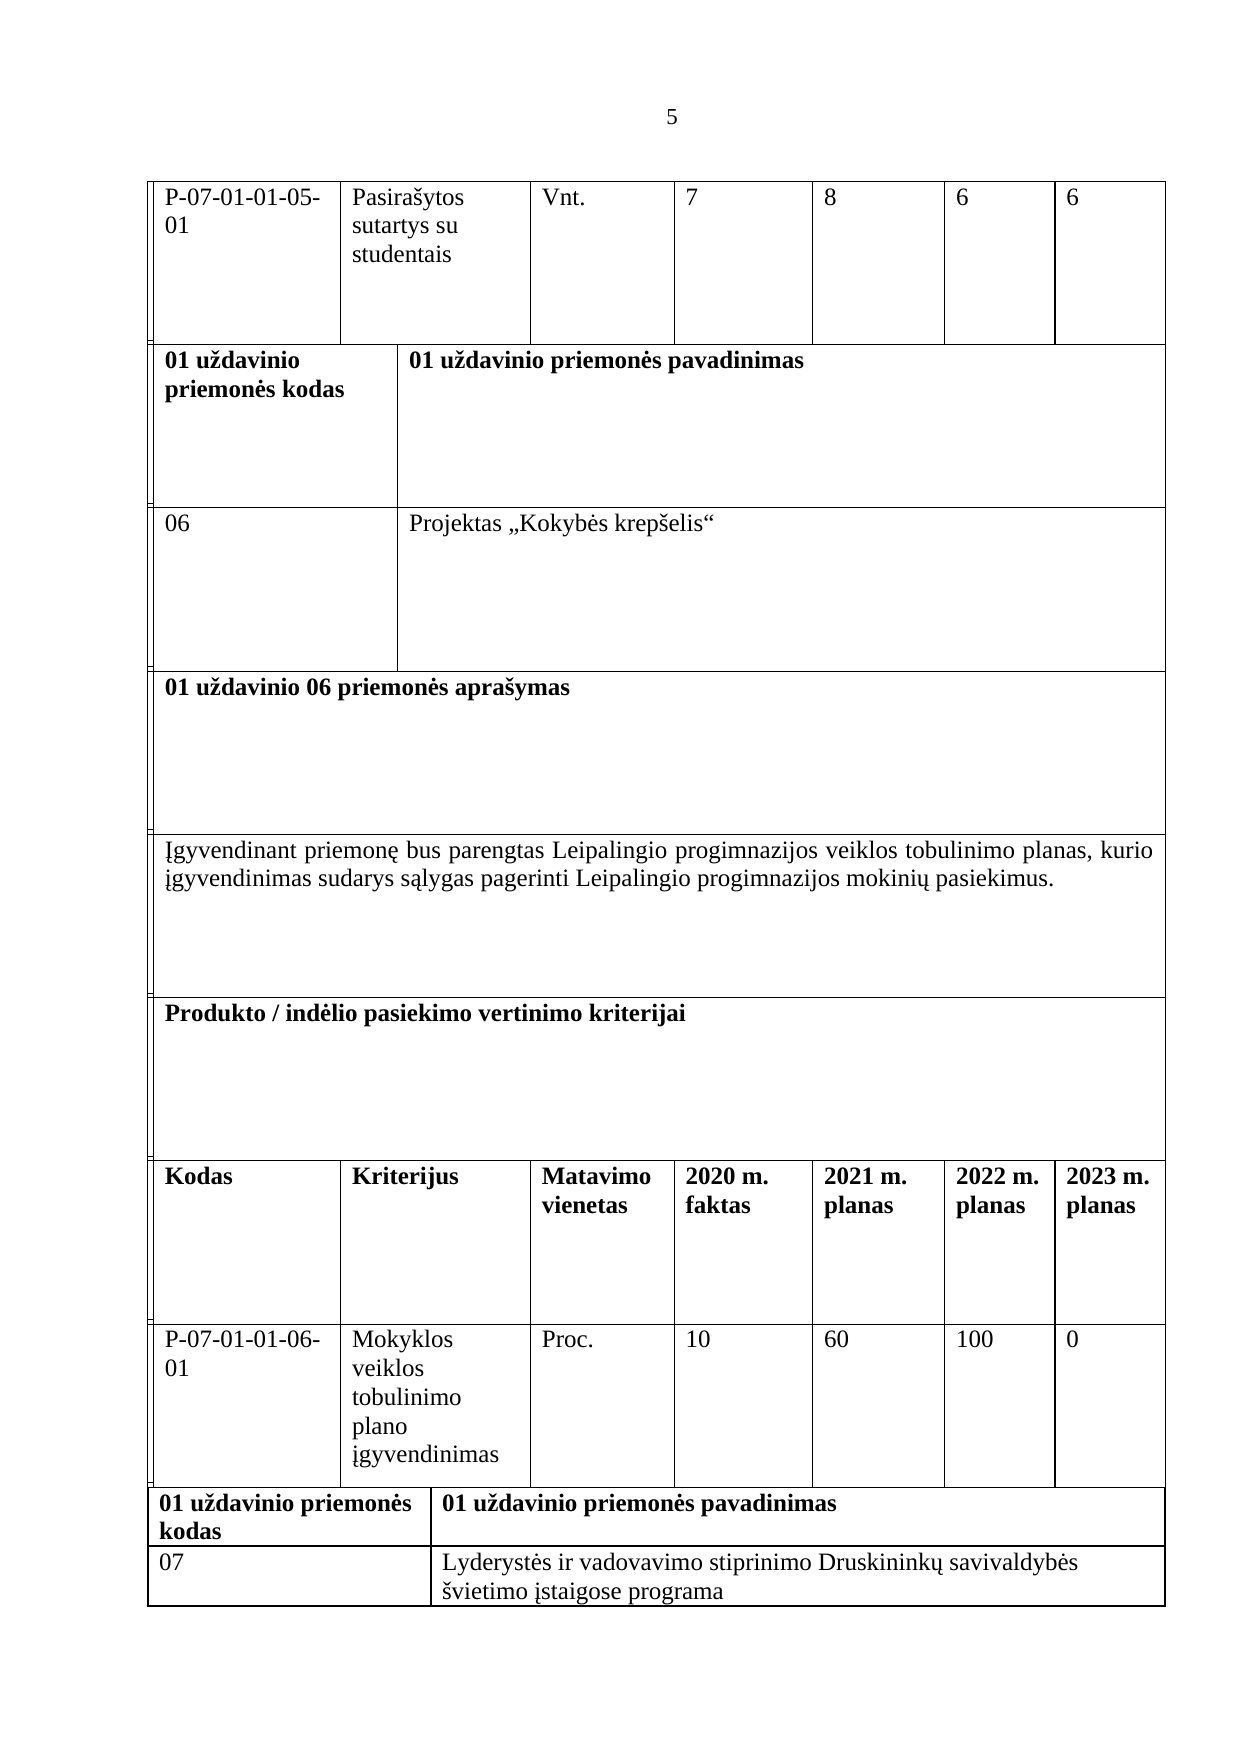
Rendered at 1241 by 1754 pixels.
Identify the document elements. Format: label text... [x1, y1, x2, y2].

table_cell Kodas [154, 1161, 340, 1323]
table_cell 07 [149, 1547, 430, 1605]
table_cell Mokyklos veiklos tobulinimo plano įgyvendinimas [341, 1325, 530, 1487]
table_cell 2020 m. faktas [675, 1161, 812, 1323]
table_cell P-07-01-01-06-01 [154, 1325, 340, 1487]
table_cell 6 [1056, 182, 1165, 344]
table_cell Kriterijus [341, 1161, 530, 1323]
table_cell 100 [945, 1325, 1054, 1487]
table_cell Įgyvendinant priemonę bus parengtas Leipalingio progimnazijos veiklos tobulinimo planas, kurio įgyvendinimas sudarys sąlygas pagerinti Leipalingio progimnazijos mokinių pasiekimus. [154, 835, 1165, 997]
table_cell 7 [675, 182, 812, 344]
table_cell Proc. [531, 1325, 674, 1487]
table_cell 8 [813, 182, 944, 344]
table_cell [148, 182, 153, 340]
table_cell [148, 672, 153, 829]
table_cell P-07-01-01-05-01 [154, 182, 340, 344]
table_cell [148, 345, 153, 503]
table_cell 01 uždavinio 06 priemonės aprašymas [154, 672, 1165, 834]
table_cell Projektas „Kokybės krepšelis“ [398, 508, 1165, 671]
table_cell Produkto / indėlio pasiekimo vertinimo kriterijai [154, 998, 1165, 1160]
table_cell [148, 835, 153, 993]
table_cell 2022 m. planas [945, 1161, 1054, 1323]
table_cell 01 uždavinio priemonės kodas [149, 1488, 430, 1545]
table_cell Pasirašytos sutartys su studentais [341, 182, 530, 344]
table_cell 01 uždavinio priemonės pavadinimas [398, 345, 1165, 507]
table_cell 10 [675, 1325, 812, 1487]
table_cell Vnt. [531, 182, 674, 344]
table_cell 6 [945, 182, 1054, 344]
table_cell 01 uždavinio priemonės kodas [154, 345, 397, 507]
table_cell [148, 1161, 153, 1319]
table_cell 2021 m. planas [813, 1161, 944, 1323]
table_cell [148, 998, 153, 1156]
table_cell Lyderystės ir vadovavimo stiprinimo Druskininkų savivaldybės švietimo įstaigose programa [432, 1547, 1164, 1605]
table_cell 0 [1056, 1325, 1165, 1487]
table_cell 60 [813, 1325, 944, 1487]
table_cell Matavimo vienetas [531, 1161, 674, 1323]
table_cell 01 uždavinio priemonės pavadinimas [432, 1488, 1164, 1545]
table_cell [148, 1325, 153, 1482]
table_cell 06 [154, 508, 397, 671]
table_cell 2023 m. planas [1056, 1161, 1165, 1323]
table_cell [148, 508, 153, 666]
